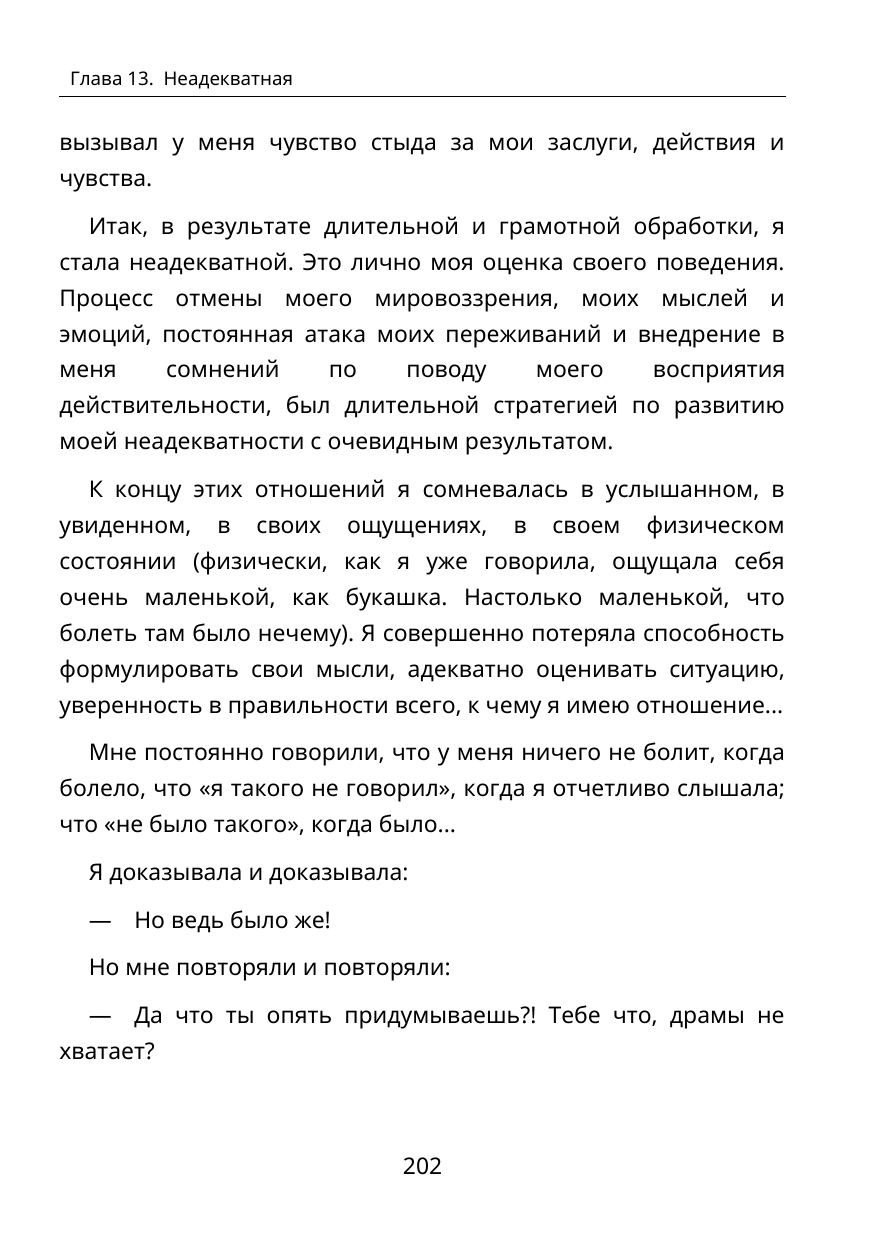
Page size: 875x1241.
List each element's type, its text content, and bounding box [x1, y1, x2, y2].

list Да что ты опять придумываешь?! Тебе что, драмы не хватает? [59, 999, 786, 1066]
text К концу этих отношений я сомневалась в услышанном, в увиденном, в своих ощущениях, в своем физическом состоянии (физически, как я уже говорила, ощущала себя очень маленькой, как букашка. Настолько маленькой, что болеть там было нечему). Я совершенно потеряла способность формулировать свои мысли, адекватно оценивать ситуацию, уверенность в правильности всего, к чему я имею отношение... [59, 473, 786, 720]
text Но мне повторяли и повторяли: [59, 951, 786, 983]
text Я доказывала и доказывала: [59, 856, 786, 887]
text Мне постоянно говорили, что у меня ничего не болит, когда болело, что «я такого не говорил», когда я отчетливо слышала; что «не было такого», когда было... [59, 736, 786, 839]
list Но ведь было же! [59, 904, 786, 935]
text Итак, в результате длительной и грамотной обработки, я стала неадекватной. Это лично моя оценка своего поведения. Процесс отмены моего мировоззрения, моих мыслей и эмоций, постоянная атака моих переживаний и внедрение в меня сомнений по поводу моего восприятия действительности, был длительной стратегией по развитию моей неадекватности с очевидным результатом. [59, 210, 786, 457]
text вызывал у меня чувство стыда за мои заслуги, действия и чувства. [59, 126, 786, 193]
